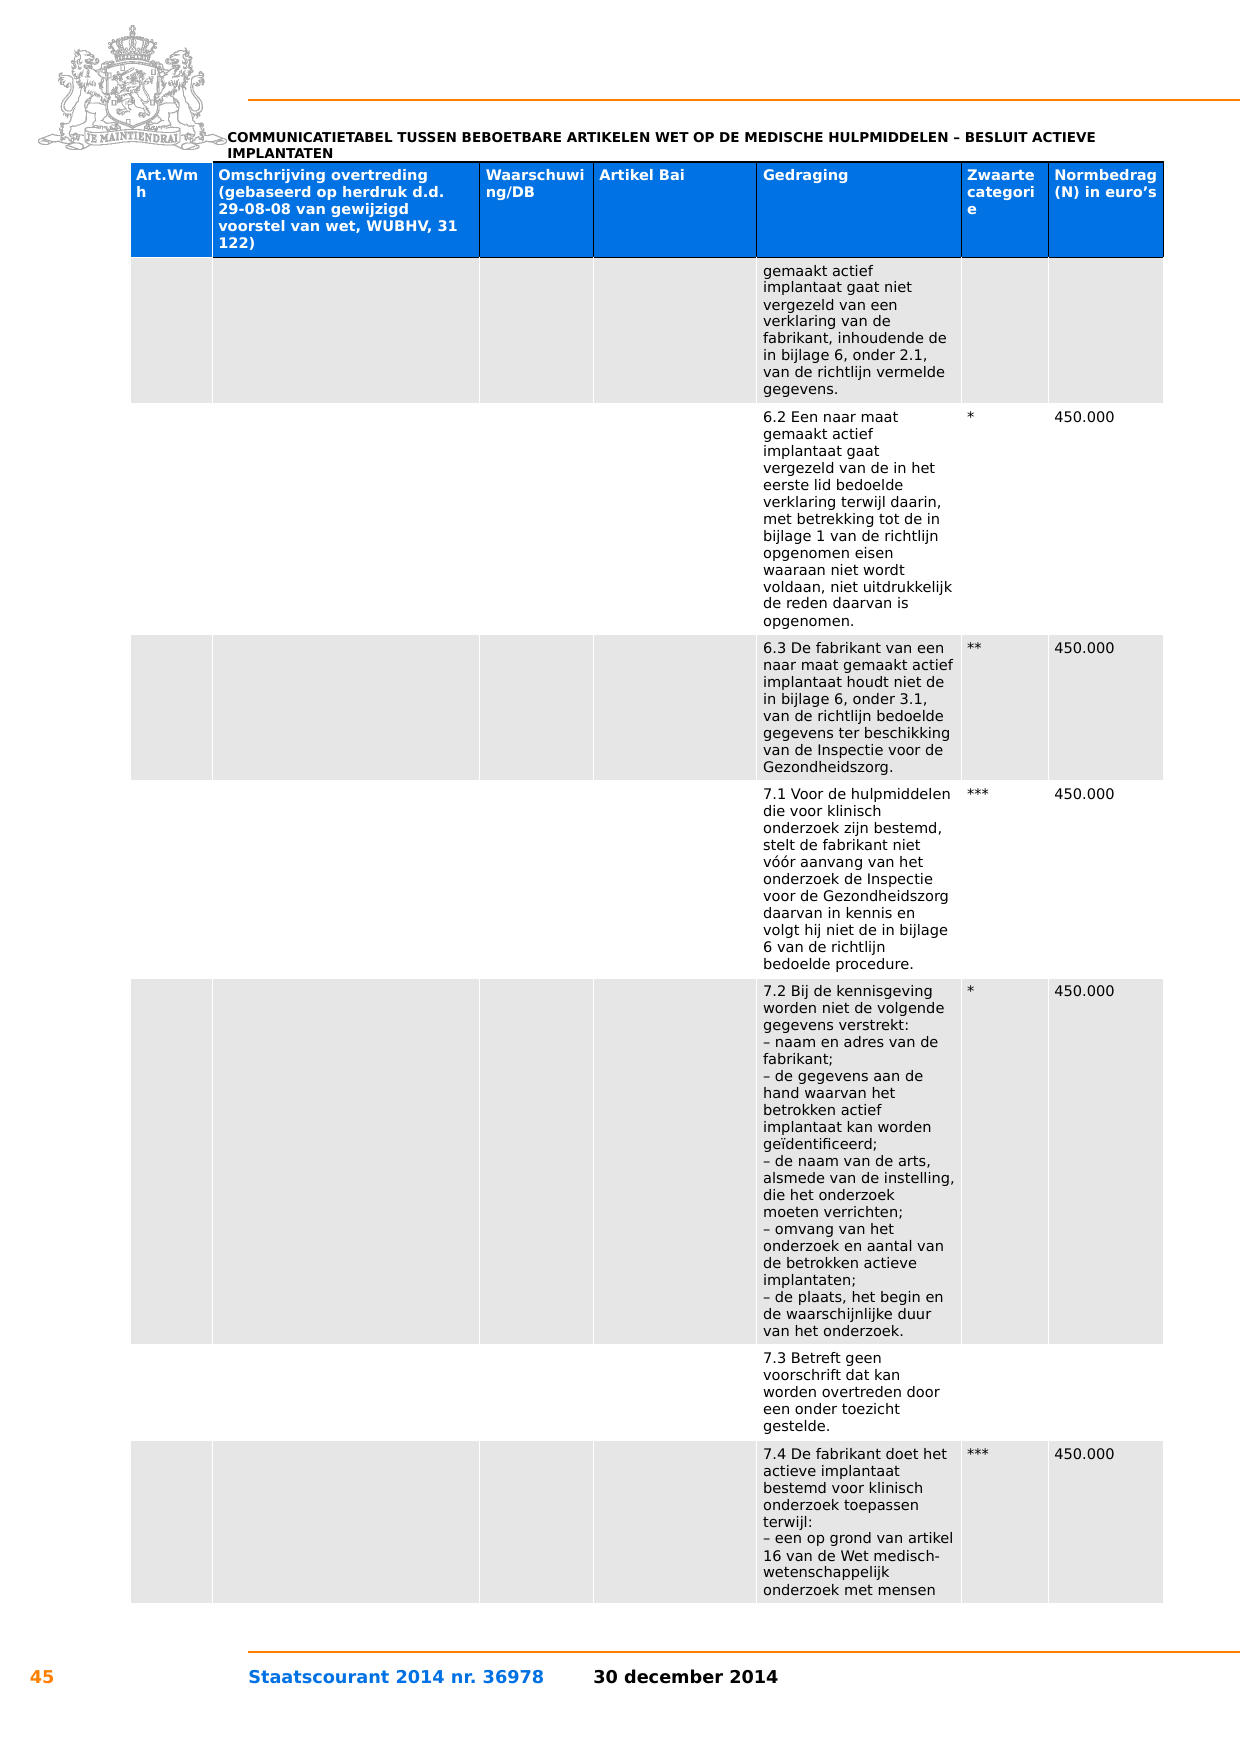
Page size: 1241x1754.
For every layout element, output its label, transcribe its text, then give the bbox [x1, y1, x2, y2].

table_cell ** [962, 635, 1048, 780]
table_cell [480, 1441, 593, 1603]
table_cell [213, 979, 479, 1344]
table_cell [594, 1346, 756, 1440]
table_cell [213, 1441, 479, 1603]
table_cell * [962, 979, 1048, 1344]
table_cell [1049, 1346, 1163, 1440]
table_cell [594, 404, 756, 634]
table_header COMMUNICATIETABEL TUSSEN BEBOETBARE ARTIKELEN WET OP DE MEDISCHE HULPMIDDELEN – BESLUIT ACTIEVE IMPLANTATEN [130, 130, 1163, 161]
table_cell [480, 781, 593, 977]
table_cell *** [962, 1441, 1048, 1603]
table_cell [594, 1441, 756, 1603]
table_cell [962, 1346, 1048, 1440]
table_cell gemaakt actief implantaat gaat niet vergezeld van een verklaring van de fabrikant, inhoudende de in bijlage 6, onder 2.1, van de richtlijn vermelde gegevens. [757, 258, 961, 403]
table_cell 450.000 [1049, 404, 1163, 634]
table_cell [131, 979, 212, 1344]
table_cell Waarschuwing/DB [480, 163, 593, 257]
table_cell Zwaarte categorie [962, 163, 1048, 257]
table_cell [131, 1346, 212, 1440]
table_cell 450.000 [1049, 1441, 1163, 1603]
table_cell 6.3 De fabrikant van een naar maat gemaakt actief implantaat houdt niet de in bijlage 6, onder 3.1, van de richtlijn bedoelde gegevens ter beschikking van de Inspectie voor de Gezondheidszorg. [757, 635, 961, 780]
table_cell 7.2 Bij de kennisgeving worden niet de volgende gegevens verstrekt: – naam en adres van de fabrikant; – de gegevens aan de hand waarvan het betrokken actief implantaat kan worden geïdentificeerd; – de naam van de arts, alsmede van de instelling, die het onderzoek moeten verrichten; – omvang van het onderzoek en aantal van de betrokken actieve implantaten; – de plaats, het begin en de waarschijnlijke duur van het onderzoek. [757, 979, 961, 1344]
table_cell [480, 1346, 593, 1440]
table_cell [213, 404, 479, 634]
table_cell [480, 979, 593, 1344]
table_cell 7.3 Betreft geen voorschrift dat kan worden overtreden door een onder toezicht gestelde. [757, 1346, 961, 1440]
table_cell Art.Wmh [131, 163, 212, 257]
table_cell [594, 258, 756, 403]
table_cell [594, 635, 756, 780]
table_cell * [962, 404, 1048, 634]
table_cell [131, 1441, 212, 1603]
table_cell [1049, 258, 1163, 403]
table_cell 6.2 Een naar maat gemaakt actief implantaat gaat vergezeld van de in het eerste lid bedoelde verklaring terwijl daarin, met betrekking tot de in bijlage 1 van de richtlijn opgenomen eisen waaraan niet wordt voldaan, niet uitdrukkelijk de reden daarvan is opgenomen. [757, 404, 961, 634]
table_cell [213, 258, 479, 403]
table_cell 450.000 [1049, 781, 1163, 977]
picture [38, 25, 227, 150]
table_cell [213, 781, 479, 977]
table_cell [480, 404, 593, 634]
table_cell [594, 781, 756, 977]
table_cell Normbedrag (N) in euro’s [1049, 163, 1163, 257]
table_cell 7.1 Voor de hulpmiddelen die voor klinisch onderzoek zijn bestemd, stelt de fabrikant niet vóór aanvang van het onderzoek de Inspectie voor de Gezondheidszorg daarvan in kennis en volgt hij niet de in bijlage 6 van de richtlijn bedoelde procedure. [757, 781, 961, 977]
table_cell [962, 258, 1048, 403]
table_cell [594, 979, 756, 1344]
table_cell [213, 1346, 479, 1440]
table_cell [213, 635, 479, 780]
table_cell 450.000 [1049, 635, 1163, 780]
table_cell Gedraging [757, 163, 961, 257]
table_cell Omschrijving overtreding (gebaseerd op herdruk d.d. 29-08-08 van gewijzigd voorstel van wet, WUBHV, 31 122) [213, 163, 479, 257]
table_cell [131, 781, 212, 977]
table_cell [131, 258, 212, 403]
table_cell 450.000 [1049, 979, 1163, 1344]
table_cell 7.4 De fabrikant doet het actieve implantaat bestemd voor klinisch onderzoek toepassen terwijl: – een op grond van artikel 16 van de Wet medisch-wetenschappelijk onderzoek met mensen [757, 1441, 961, 1603]
table_cell [480, 635, 593, 780]
table_cell [131, 404, 212, 634]
table_cell [131, 635, 212, 780]
table_cell *** [962, 781, 1048, 977]
table_cell [480, 258, 593, 403]
table_cell Artikel Bai [594, 163, 756, 257]
